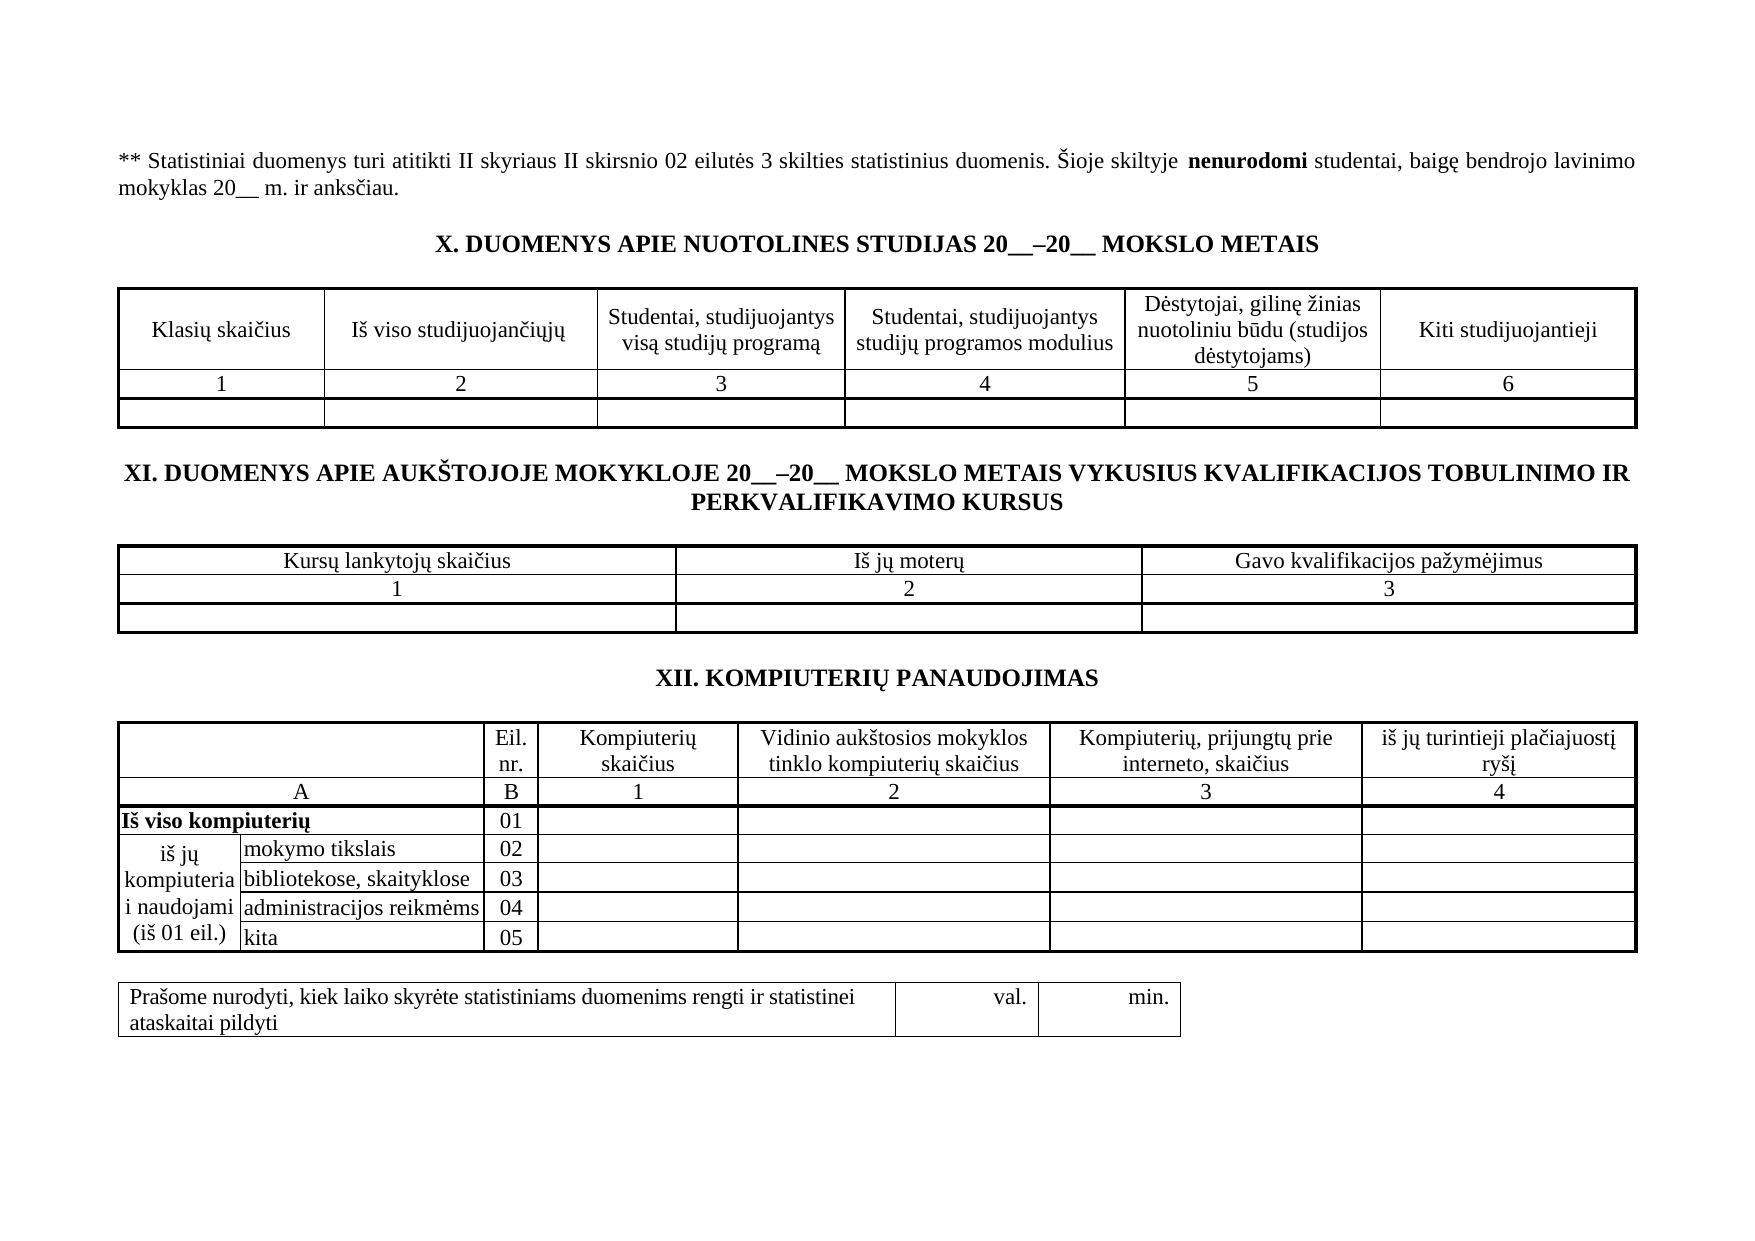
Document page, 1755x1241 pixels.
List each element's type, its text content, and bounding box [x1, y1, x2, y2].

table_cell [120, 400, 324, 426]
table_cell [1363, 835, 1634, 862]
table_cell [1363, 893, 1634, 921]
table_cell 4 [1363, 778, 1634, 804]
table_cell bibliotekose, skaityklose [241, 863, 483, 891]
table_cell 1 [120, 575, 675, 602]
table_cell [539, 808, 737, 834]
table_cell 2 [739, 778, 1049, 804]
table_header iš jų turintieji plačiajuostį ryšį [1363, 724, 1634, 776]
table_header Kompiuterių skaičius [539, 724, 737, 776]
table_header Kompiuterių, prijungtų prie interneto, skaičius [1051, 724, 1361, 776]
table_cell Iš viso kompiuterių [120, 808, 483, 834]
table_cell [1381, 400, 1634, 426]
table_cell 01 [485, 808, 537, 834]
table_header [120, 724, 483, 776]
table_cell 5 [1126, 370, 1380, 397]
table_cell 02 [485, 835, 537, 862]
text XII. kompiuterių panaudojimas [118, 663, 1636, 692]
table_cell [739, 863, 1049, 891]
table_cell 2 [677, 575, 1141, 602]
table_cell administracijos reikmėms [241, 893, 483, 921]
table_header min. [1039, 983, 1180, 1036]
table_cell [1051, 893, 1361, 921]
table_header Kiti studijuojantieji [1381, 290, 1634, 369]
table_cell mokymo tikslais [241, 835, 483, 862]
table_header Vidinio aukštosios mokyklos tinklo kompiuterių skaičius [739, 724, 1049, 776]
table_cell [598, 400, 844, 426]
table_cell [739, 835, 1049, 862]
table_cell [1051, 835, 1361, 862]
table_cell [1363, 863, 1634, 891]
table_cell [325, 400, 597, 426]
table_header Iš viso studijuojančiųjų [325, 290, 597, 369]
text ** Statistiniai duomenys turi atitikti II skyriaus II skirsnio 02 eilutės 3 skilties statistinius duomenis. Šioje skiltyje nenurodomi studentai, baigę bendrojo lavinimo mokyklas 20__ m. ir anksčiau. [118, 148, 1636, 200]
table_cell 3 [1143, 575, 1634, 602]
table_cell [1051, 863, 1361, 891]
table_header Kursų lankytojų skaičius [120, 548, 675, 574]
table_cell [1363, 922, 1634, 950]
table_cell 03 [485, 863, 537, 891]
table_cell [1051, 808, 1361, 834]
table_header Studentai, studijuojantys studijų programos modulius [846, 290, 1124, 369]
table_cell 05 [485, 922, 537, 950]
table_cell A [120, 778, 483, 804]
table_cell 3 [1051, 778, 1361, 804]
table_cell 1 [120, 370, 324, 397]
table_header Gavo kvalifikacijos pažymėjimus [1143, 548, 1634, 574]
table_cell B [485, 778, 537, 804]
table_cell [1051, 922, 1361, 950]
table_header Studentai, studijuojantys visą studijų programą [598, 290, 844, 369]
table_header val. [896, 983, 1038, 1036]
table_cell [846, 400, 1124, 426]
table_cell [739, 893, 1049, 921]
table_cell 1 [539, 778, 737, 804]
table_cell 04 [485, 893, 537, 921]
table_cell [1363, 808, 1634, 834]
table_header Iš jų moterų [677, 548, 1141, 574]
table_cell kita [241, 922, 483, 950]
table_header Prašome nurodyti, kiek laiko skyrėte statistiniams duomenims rengti ir statistinei ataskaitai pildyti [119, 983, 895, 1036]
table_header Eil. nr. [485, 724, 537, 776]
table_header Dėstytojai, gilinę žinias nuotoliniu būdu (studijos dėstytojams) [1126, 290, 1380, 369]
text XI. Duomenys apie AUKŠTOJOJE MOKYKLOJE 20__–20__ MOKSLO METAIS VYKUSIUS KVALIFIKACIJOS TOBULINIMO IR PERKVALIFIKAVIMO KURSUS [118, 458, 1636, 516]
table_cell iš jų kompiuteriai naudojami (iš 01 eil.) [120, 835, 240, 950]
table_cell 4 [846, 370, 1124, 397]
table_header Klasių skaičius [120, 290, 324, 369]
table_cell [677, 605, 1141, 631]
table_cell 2 [325, 370, 597, 397]
table_cell [739, 808, 1049, 834]
table_cell [539, 835, 737, 862]
table_cell [1126, 400, 1380, 426]
text X. Duomenys apie nuotolines studijas 20__–20__ mokslo metais [112, 229, 1642, 258]
table_cell 3 [598, 370, 844, 397]
table_cell [120, 605, 675, 631]
table_cell [739, 922, 1049, 950]
table_cell [539, 863, 737, 891]
table_cell 6 [1381, 370, 1634, 397]
table_cell [539, 893, 737, 921]
table_cell [539, 922, 737, 950]
table_cell [1143, 605, 1634, 631]
